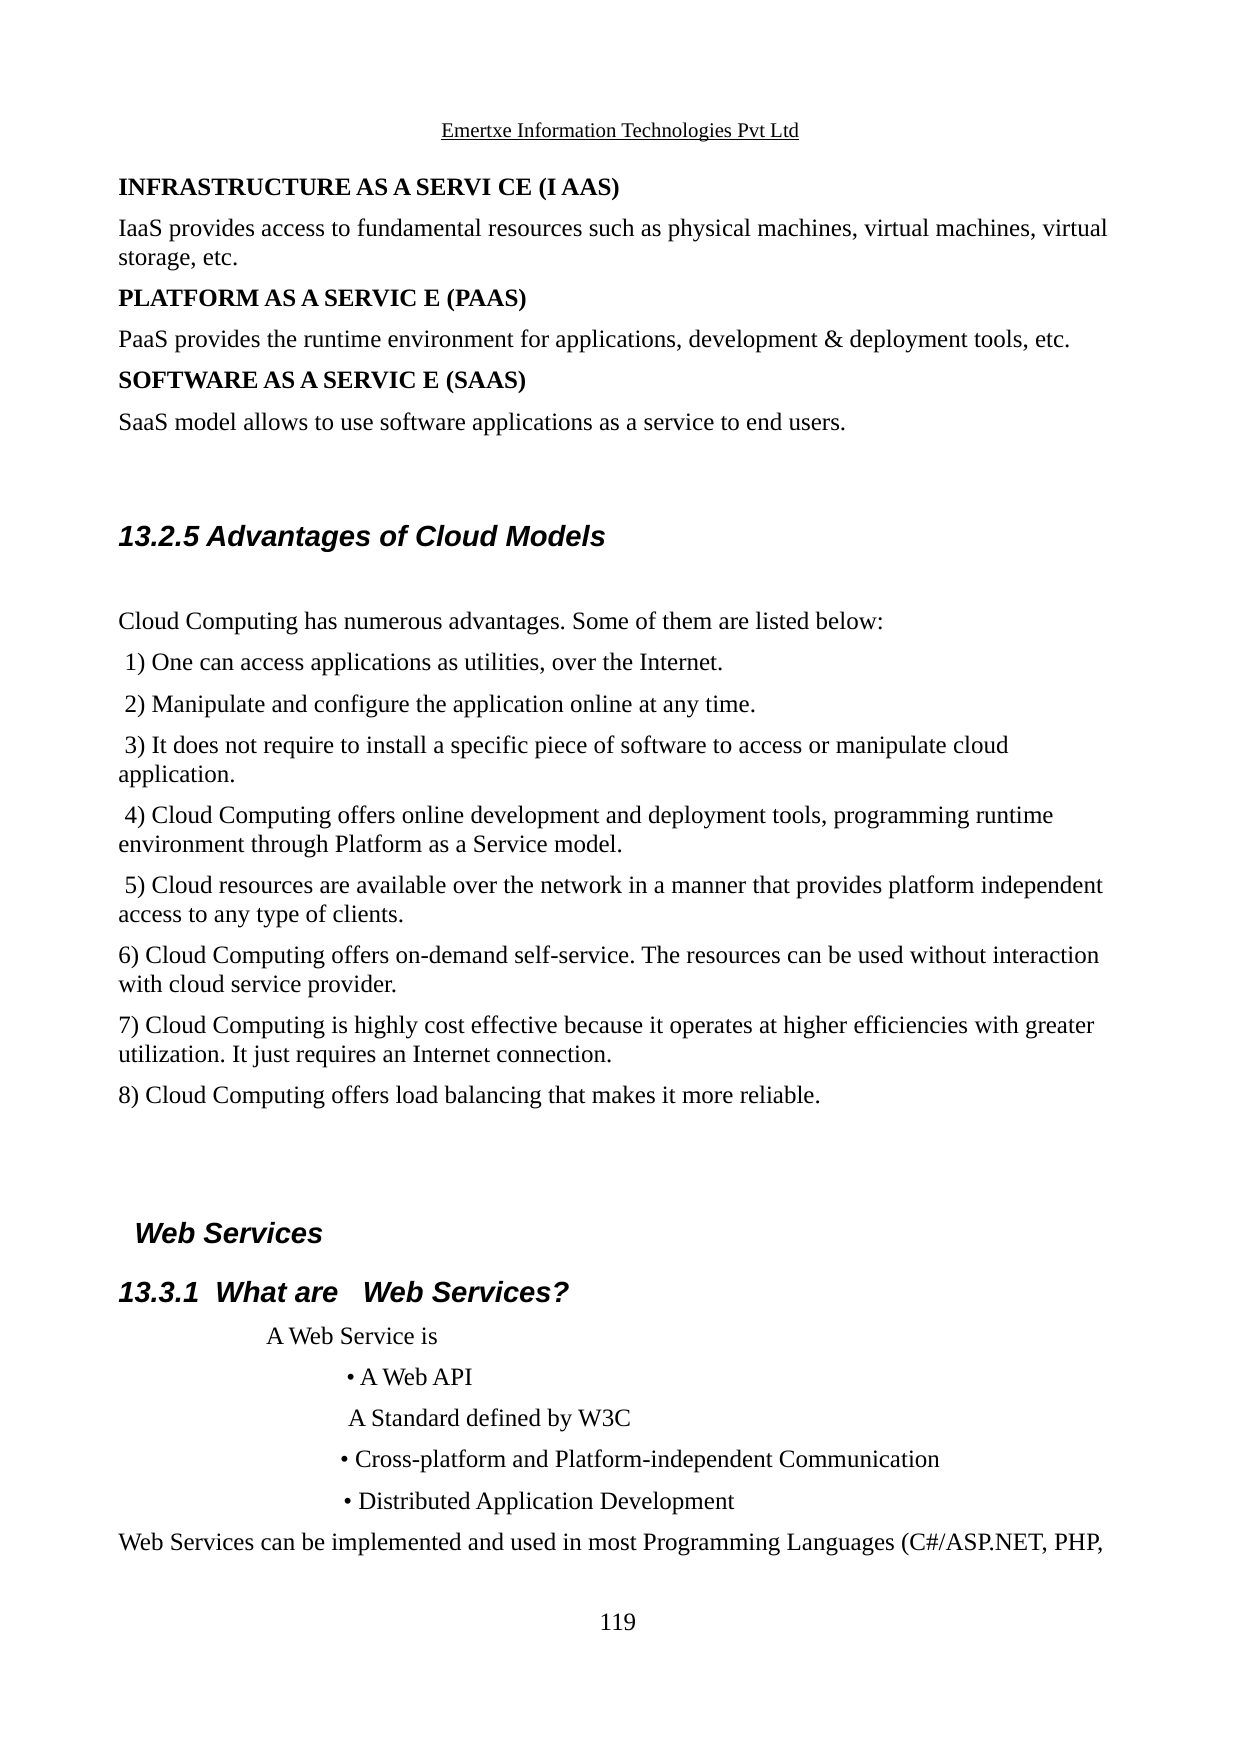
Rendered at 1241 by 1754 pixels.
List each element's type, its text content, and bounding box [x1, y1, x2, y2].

subtitle 13.3.1 What are Web Services? [118, 1275, 1122, 1308]
text SOFTWARE AS A SERVIC E (SAAS) [118, 365, 1122, 394]
text PaaS provides the runtime environment for applications, development & deployment tools, etc. [118, 324, 1122, 353]
text IaaS provides access to fundamental resources such as physical machines, virtual machines, virtual storage, etc. [118, 213, 1122, 270]
text INFRASTRUCTURE AS A SERVI CE (I AAS) [118, 172, 1122, 200]
text • Cross-platform and Platform-independent Communication [118, 1444, 1122, 1473]
text • Distributed Application Development [118, 1486, 1122, 1514]
list A Standard defined by W3C [156, 1403, 1122, 1432]
text 7) Cloud Computing is highly cost effective because it operates at higher efficiencies with greater utilization. It just requires an Internet connection. [118, 1010, 1122, 1067]
text 3) It does not require to install a specific piece of software to access or manipulate cloud application. [118, 730, 1122, 787]
text A Web Service is [118, 1321, 1122, 1349]
text 1) One can access applications as utilities, over the Internet. [118, 647, 1122, 676]
text 6) Cloud Computing offers on-demand self-service. The resources can be used without interaction with cloud service provider. [118, 940, 1122, 997]
text 5) Cloud resources are available over the network in a manner that provides platform independent access to any type of clients. [118, 870, 1122, 927]
text • A Web API [118, 1362, 1122, 1391]
text Cloud Computing has numerous advantages. Some of them are listed below: [118, 606, 1122, 635]
text PLATFORM AS A SERVIC E (PAAS) [118, 283, 1122, 312]
text SaaS model allows to use software applications as a service to end users. [118, 407, 1122, 435]
text Web Services can be implemented and used in most Programming Languages (C#/ASP.NET, PHP, [118, 1527, 1122, 1556]
text 8) Cloud Computing offers load balancing that makes it more reliable. [118, 1080, 1122, 1109]
subtitle Web Services [118, 1216, 1122, 1250]
text 4) Cloud Computing offers online development and deployment tools, programming runtime environment through Platform as a Service model. [118, 800, 1122, 857]
subtitle 13.2.5 Advantages of Cloud Models [118, 519, 1122, 552]
text 2) Manipulate and configure the application online at any time. [118, 689, 1122, 717]
